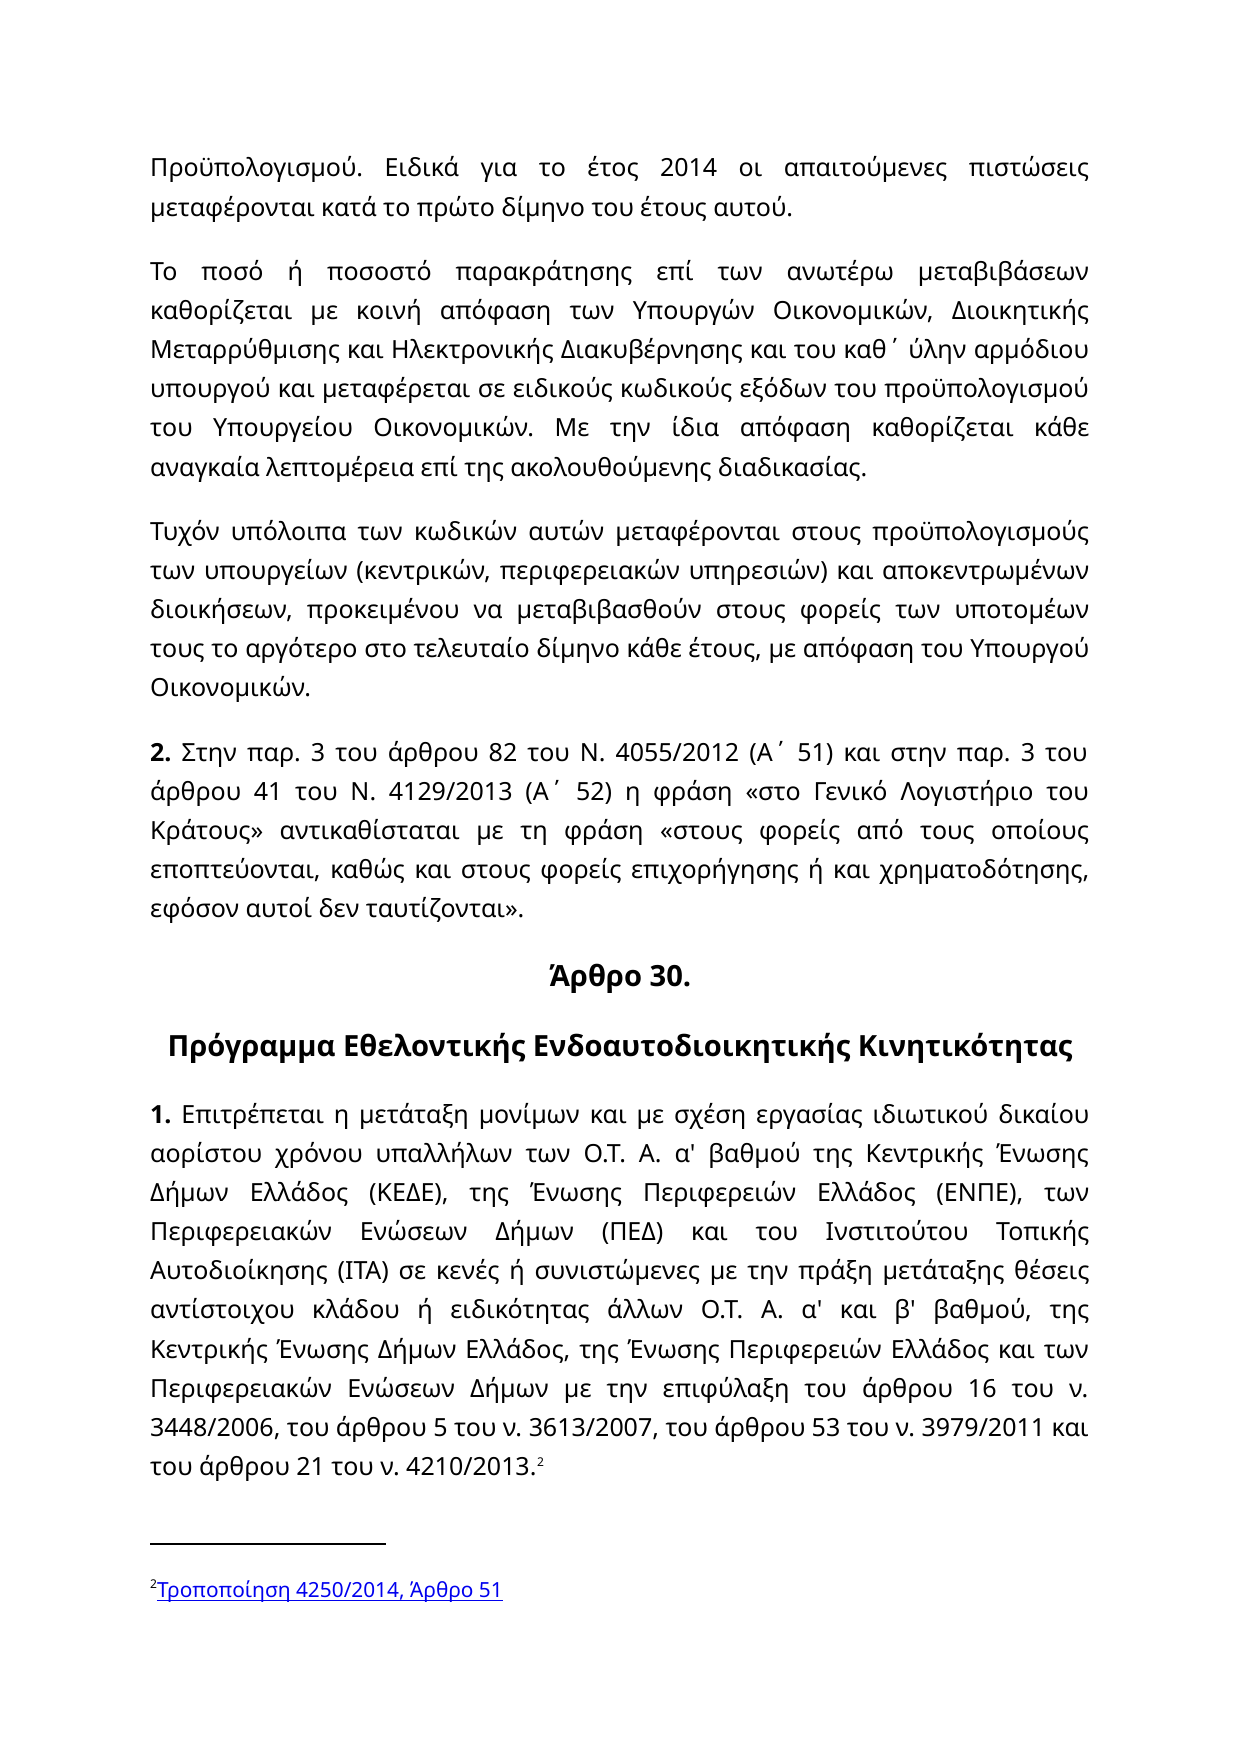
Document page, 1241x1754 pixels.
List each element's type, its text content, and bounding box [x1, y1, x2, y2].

subtitle Άρθρο 30. [150, 955, 1090, 995]
text Προϋπολογισμού. Ειδικά για το έτος 2014 οι απαιτούμενες πιστώσεις μεταφέρονται κατά το πρώτο δίμηνο του έτους αυτού. [150, 150, 1090, 223]
subtitle Πρόγραμμα Εθελοντικής Ενδοαυτοδιοικητικής Κινητικότητας [150, 1026, 1090, 1065]
text Τροποποίηση 4250/2014, Άρθρο 51 [150, 1576, 1090, 1604]
text 1. Επιτρέπεται η μετάταξη μονίμων και με σχέση εργασίας ιδιωτικού δικαίου αορίστου χρόνου υπαλλήλων των Ο.Τ. Α. α' βαθμού της Κεντρικής Ένωσης Δήμων Ελλάδος (ΚΕΔΕ), της Ένωσης Περιφερειών Ελλάδος (ΕΝΠΕ), των Περιφερειακών Ενώσεων Δήμων (ΠΕΔ) και του Ινστιτούτου Τοπικής Αυτοδιοίκησης (ΙΤΑ) σε κενές ή συνιστώμενες με την πράξη μετάταξης θέσεις αντίστοιχου κλάδου ή ειδικότητας άλλων Ο.Τ. Α. α' και β' βαθμού, της Κεντρικής Ένωσης Δήμων Ελλάδος, της Ένωσης Περιφερειών Ελλάδος και των Περιφερειακών Ενώσεων Δήμων με την επιφύλαξη του άρθρου 16 του ν. 3448/2006, του άρθρου 5 του ν. 3613/2007, του άρθρου 53 του ν. 3979/2011 και του άρθρου 21 του ν. 4210/2013. [150, 1096, 1090, 1483]
text 2. Στην παρ. 3 του άρθρου 82 του Ν. 4055/2012 (Α΄ 51) και στην παρ. 3 του άρθρου 41 του Ν. 4129/2013 (Α΄ 52) η φράση «στο Γενικό Λογιστήριο του Κράτους» αντικαθίσταται με τη φράση «στους φορείς από τους οποίους εποπτεύονται, καθώς και στους φορείς επιχορήγησης ή και χρηματοδότησης, εφόσον αυτοί δεν ταυτίζονται». [150, 734, 1090, 925]
text Το ποσό ή ποσοστό παρακράτησης επί των ανωτέρω μεταβιβάσεων καθορίζεται με κοινή απόφαση των Υπουργών Οικονομικών, Διοικητικής Μεταρρύθμισης και Ηλεκτρονικής Διακυβέρνησης και του καθ΄ ύλην αρμόδιου υπουργού και μεταφέρεται σε ειδικούς κωδικούς εξόδων του προϋπολογισμού του Υπουργείου Οικονομικών. Με την ίδια απόφαση καθορίζεται κάθε αναγκαία λεπτομέρεια επί της ακολουθούμενης διαδικασίας. [150, 253, 1090, 483]
text Τυχόν υπόλοιπα των κωδικών αυτών μεταφέρονται στους προϋπολογισμούς των υπουργείων (κεντρικών, περιφερειακών υπηρεσιών) και αποκεντρωμένων διοικήσεων, προκειμένου να μεταβιβασθούν στους φορείς των υποτομέων τους το αργότερο στο τελευταίο δίμηνο κάθε έτους, με απόφαση του Υπουργού Οικονομικών. [150, 513, 1090, 704]
